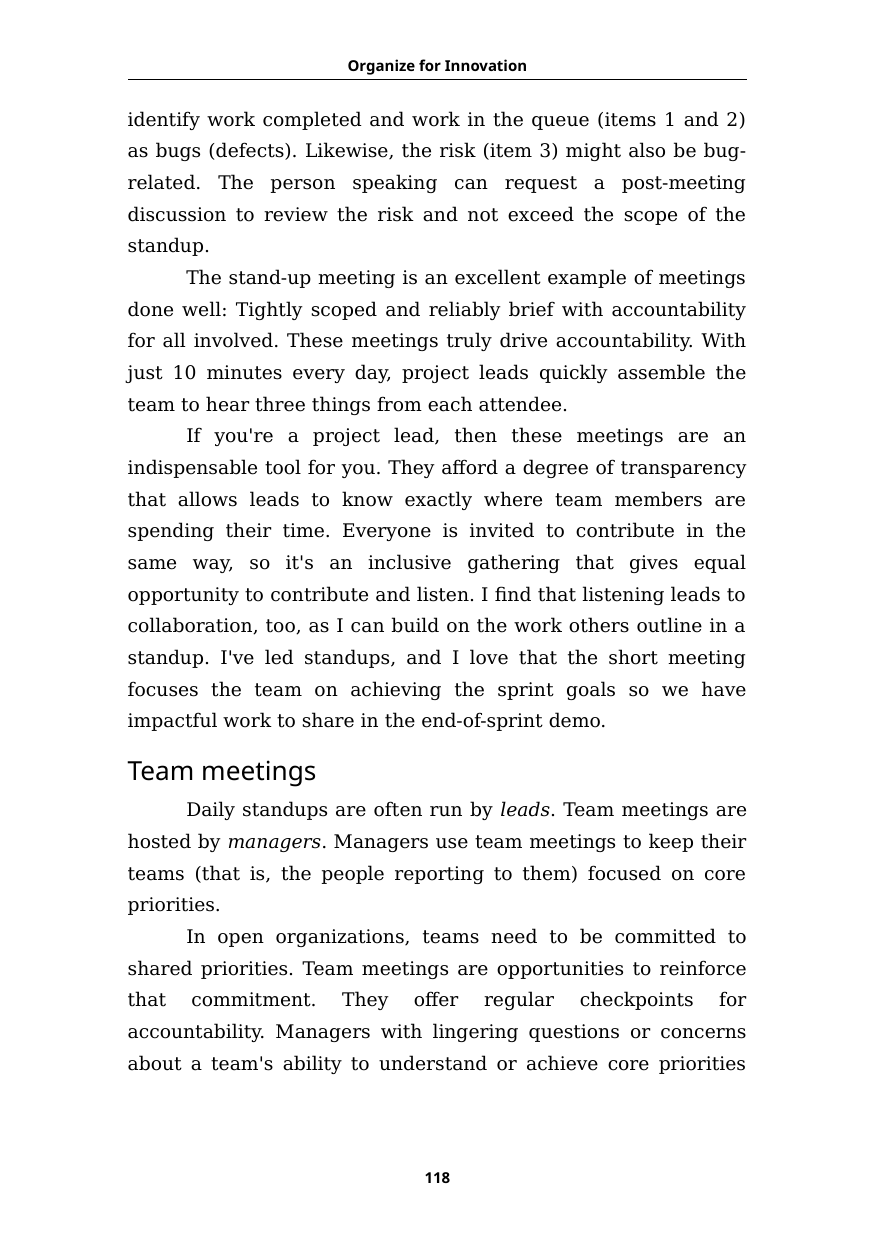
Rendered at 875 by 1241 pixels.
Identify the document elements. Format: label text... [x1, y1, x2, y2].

text Daily standups are often run by leads. Team meetings are hosted by managers. Managers use team meetings to keep their teams (that is, the people reporting to them) focused on core priorities. [127, 799, 747, 916]
text In open organizations, teams need to be committed to shared priorities. Team meetings are opportunities to reinforce that commitment. They offer regular checkpoints for accountability. Managers with lingering questions or concerns about a team's ability to understand or achieve core priorities [127, 926, 747, 1075]
text identify work completed and work in the queue (items 1 and 2) as bugs (defects). Likewise, the risk (item 3) might also be bug-related. The person speaking can request a post-meeting discussion to review the risk and not exceed the scope of the standup. [127, 109, 747, 257]
text If you're a project lead, then these meetings are an indispensable tool for you. They afford a degree of transparency that allows leads to know exactly where team members are spending their time. Everyone is invited to contribute in the same way, so it's an inclusive gathering that gives equal opportunity to contribute and listen. I find that listening leads to collaboration, too, as I can build on the work others outline in a standup. I've led standups, and I love that the short meeting focuses the team on achieving the sprint goals so we have impactful work to share in the end-of-sprint demo. [127, 425, 747, 732]
subtitle Team meetings [127, 757, 747, 787]
text The stand-up meeting is an excellent example of meetings done well: Tightly scoped and reliably brief with accountability for all involved. These meetings truly drive accountability. With just 10 minutes every day, project leads quickly assemble the team to hear three things from each attendee. [127, 267, 747, 416]
